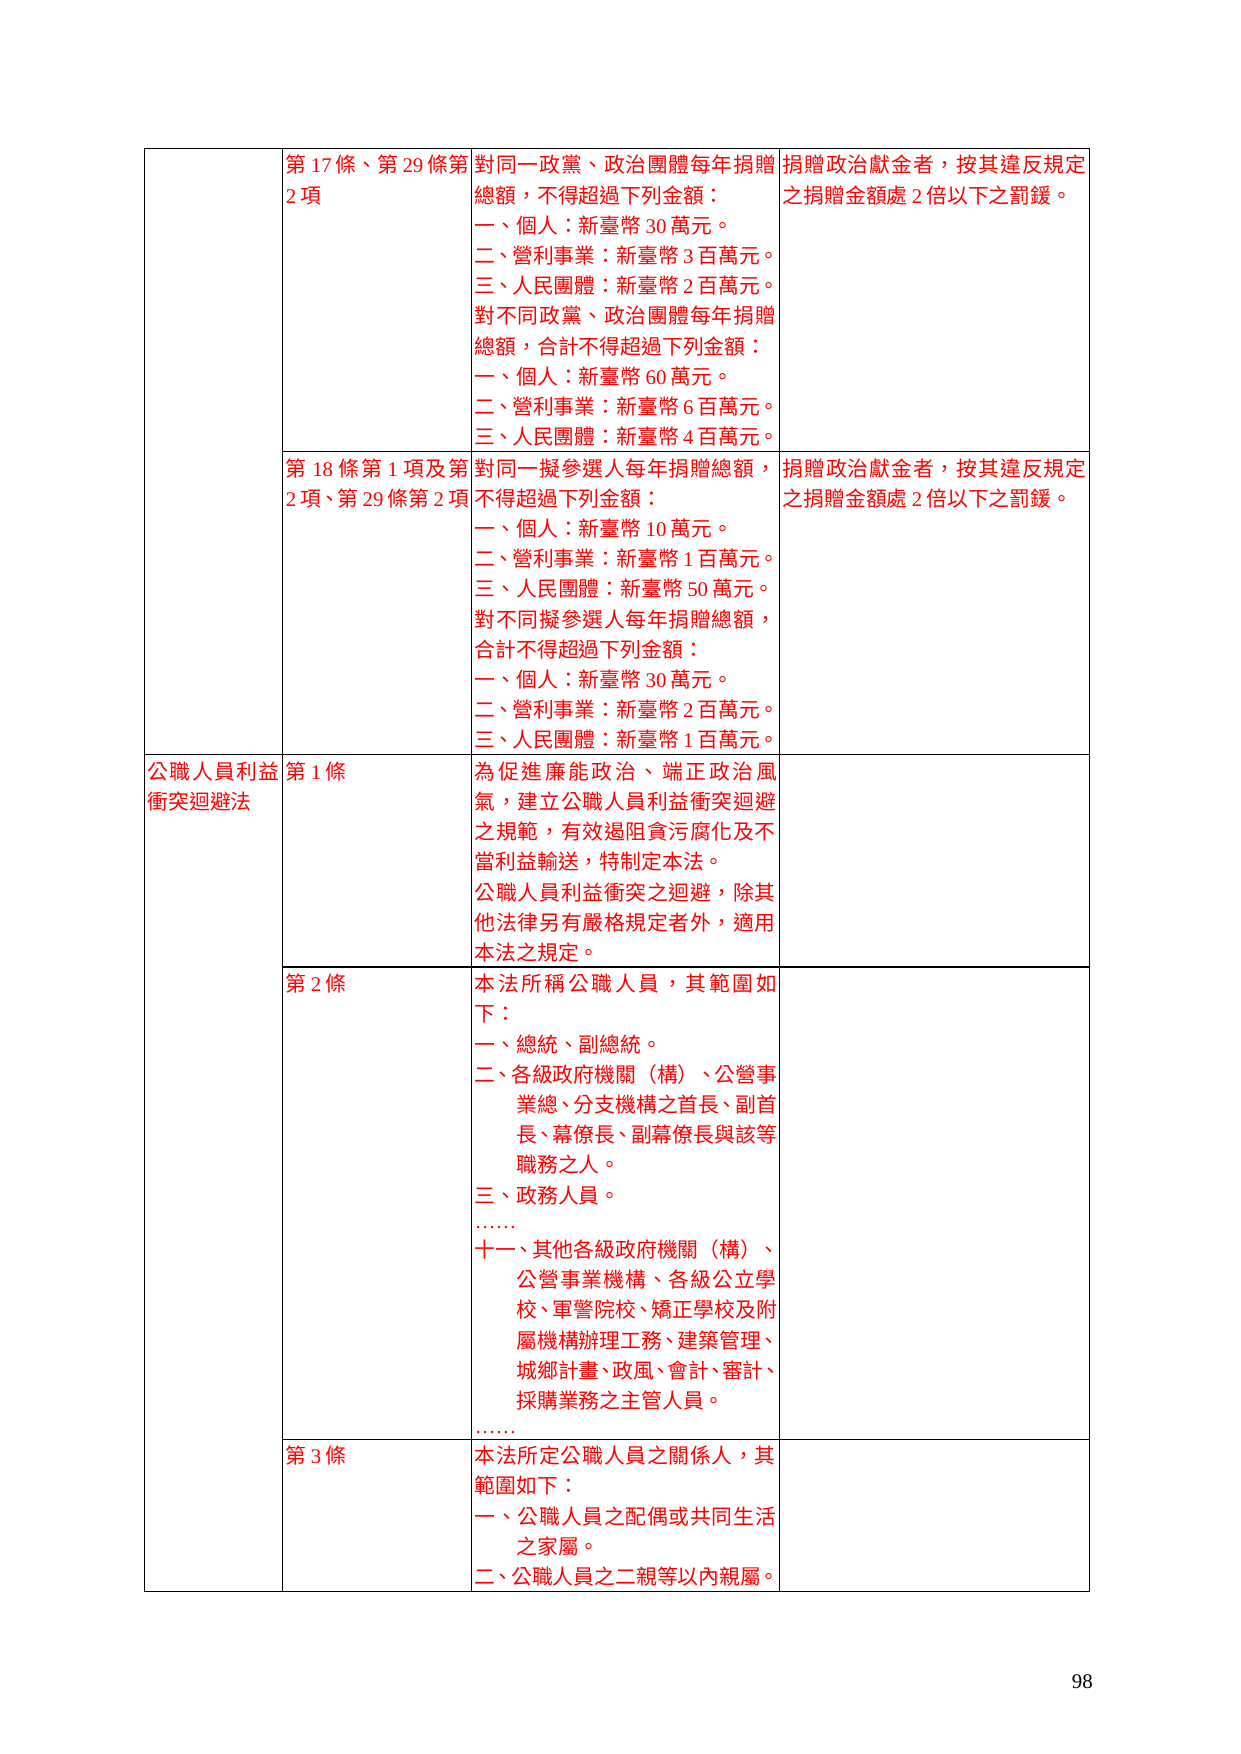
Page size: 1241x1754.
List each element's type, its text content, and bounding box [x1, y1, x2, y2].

table_cell 對同一擬參選人每年捐贈總額，不得超過下列金額： 一、個人：新臺幣10萬元。 二、營利事業：新臺幣1百萬元。 三、人民團體：新臺幣50萬元。 對不同擬參選人每年捐贈總額，合計不得超過下列金額： 一、個人：新臺幣30萬元。 二、營利事業：新臺幣2百萬元。 三、人民團體：新臺幣1百萬元。 [472, 452, 779, 754]
table_cell [780, 1440, 1089, 1591]
table_cell [780, 968, 1089, 1438]
table_cell 第17條、第29條第2項 [283, 149, 471, 451]
table_cell 捐贈政治獻金者，按其違反規定之捐贈金額處2倍以下之罰鍰。 [780, 149, 1089, 451]
table_cell 為促進廉能政治、端正政治風氣，建立公職人員利益衝突迴避之規範，有效遏阻貪污腐化及不當利益輸送，特制定本法。 公職人員利益衝突之迴避，除其他法律另有嚴格規定者外，適用本法之規定。 [472, 755, 779, 966]
table_cell 本法所定公職人員之關係人，其範圍如下： 一、公職人員之配偶或共同生活之家屬。 二、公職人員之二親等以內親屬。 [472, 1440, 779, 1591]
table_cell [780, 755, 1089, 966]
table_cell [145, 149, 282, 754]
table_cell 第1條 [283, 755, 471, 966]
table_cell 第3條 [283, 1440, 471, 1591]
table_cell 第2條 [283, 968, 471, 1438]
table_cell 對同一政黨、政治團體每年捐贈總額，不得超過下列金額： 一、個人：新臺幣30萬元。 二、營利事業：新臺幣3百萬元。 三、人民團體：新臺幣2百萬元。 對不同政黨、政治團體每年捐贈總額，合計不得超過下列金額： 一、個人：新臺幣60萬元。 二、營利事業：新臺幣6百萬元。 三、人民團體：新臺幣4百萬元。 [472, 149, 779, 451]
table_cell 第18條第1項及第2項、第29條第2項 [283, 452, 471, 754]
table_cell 公職人員利益衝突迴避法 [145, 755, 282, 1591]
table_cell 本法所稱公職人員，其範圍如下： 一、總統、副總統。 二、各級政府機關（構）、公營事業總、分支機構之首長、副首長、幕僚長、副幕僚長與該等職務之人。 三、政務人員。 …… 十一、其他各級政府機關（構）、公營事業機構、各級公立學校、軍警院校、矯正學校及附屬機構辦理工務、建築管理、城鄉計畫、政風、會計、審計、採購業務之主管人員。 …… [472, 968, 779, 1438]
table_cell 捐贈政治獻金者，按其違反規定之捐贈金額處2倍以下之罰鍰。 [780, 452, 1089, 754]
